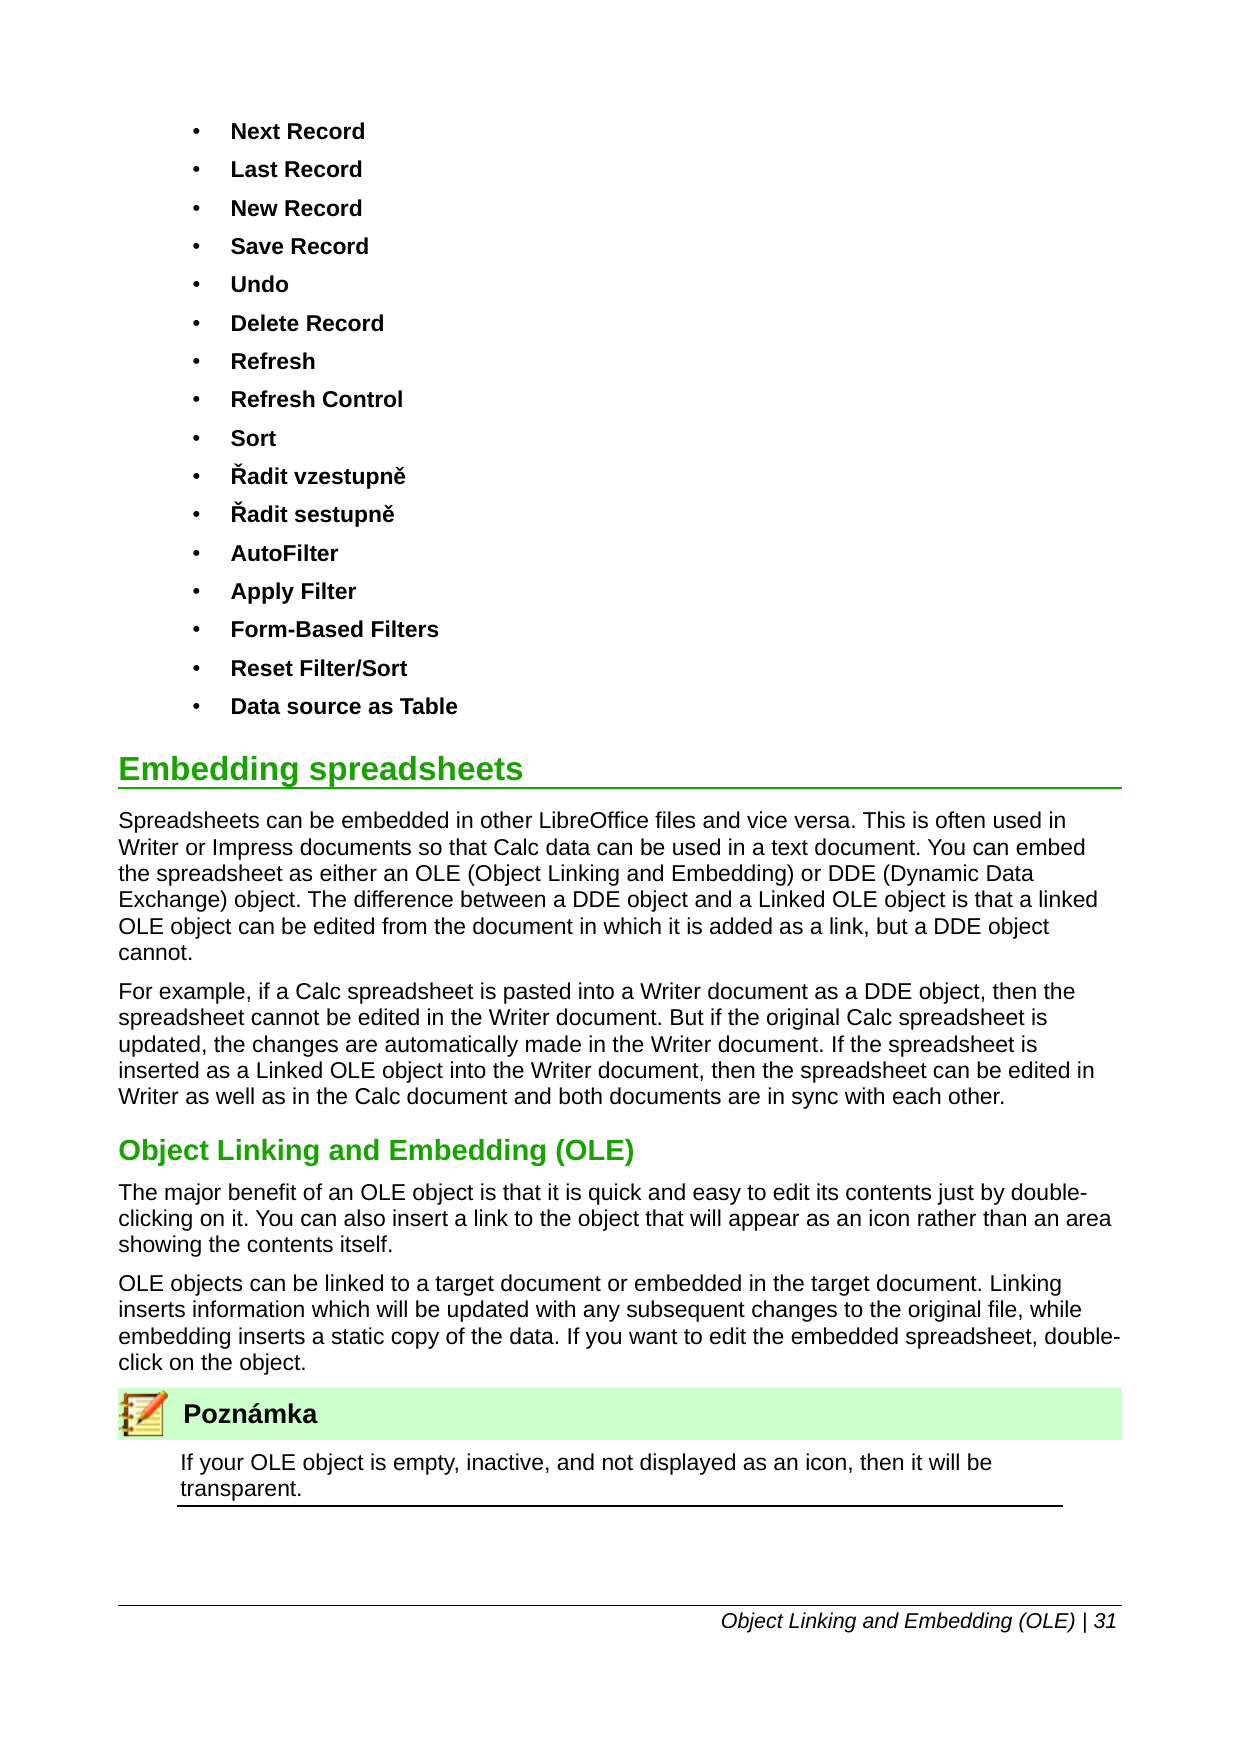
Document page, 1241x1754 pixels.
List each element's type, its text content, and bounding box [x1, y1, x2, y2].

list Reset Filter/Sort [192, 655, 1122, 681]
text Spreadsheets can be embedded in other LibreOffice files and vice versa. This is often used in Writer or Impress documents so that Calc data can be used in a text document. You can embed the spreadsheet as either an OLE (Object Linking and Embedding) or DDE (Dynamic Data Exchange) object. The difference between a DDE object and a Linked OLE object is that a linked OLE object can be edited from the document in which it is added as a link, but a DDE object cannot. [118, 807, 1122, 965]
list Řadit sestupně [192, 501, 1122, 528]
text The major benefit of an OLE object is that it is quick and easy to edit its contents just by double-clicking on it. You can also insert a link to the object that will appear as an icon rather than an area showing the contents itself. [118, 1178, 1122, 1258]
list Form-Based Filters [192, 616, 1122, 643]
list AutoFilter [192, 540, 1122, 566]
subtitle Poznámka [118, 1388, 1122, 1440]
list New Record [192, 195, 1122, 221]
list Refresh [192, 348, 1122, 374]
text OLE objects can be linked to a target document or embedded in the target document. Linking inserts information which will be updated with any subsequent changes to the original file, while embedding inserts a static copy of the data. If you want to edit the embedded spreadsheet, double-click on the object. [118, 1270, 1122, 1376]
list Undo [192, 271, 1122, 298]
text If your OLE object is empty, inactive, and not displayed as an icon, then it will be transparent. [177, 1446, 1063, 1505]
subtitle Object Linking and Embedding (OLE) [118, 1133, 1122, 1167]
list Sort [192, 425, 1122, 451]
list Next Record [192, 118, 1122, 144]
list Last Record [192, 156, 1122, 183]
text For example, if a Calc spreadsheet is pasted into a Writer document as a DDE object, then the spreadsheet cannot be edited in the Writer document. But if the original Calc spreadsheet is updated, the changes are automatically made in the Writer document. If the spreadsheet is inserted as a Linked OLE object into the Writer document, then the spreadsheet can be edited in Writer as well as in the Calc document and both documents are in sync with each other. [118, 978, 1122, 1109]
list Apply Filter [192, 578, 1122, 604]
list Save Record [192, 233, 1122, 259]
subtitle Embedding spreadsheets [118, 749, 1122, 787]
picture [119, 1389, 170, 1440]
list Refresh Control [192, 386, 1122, 413]
list Delete Record [192, 310, 1122, 336]
list Řadit vzestupně [192, 463, 1122, 489]
list Data source as Table [192, 693, 1122, 719]
